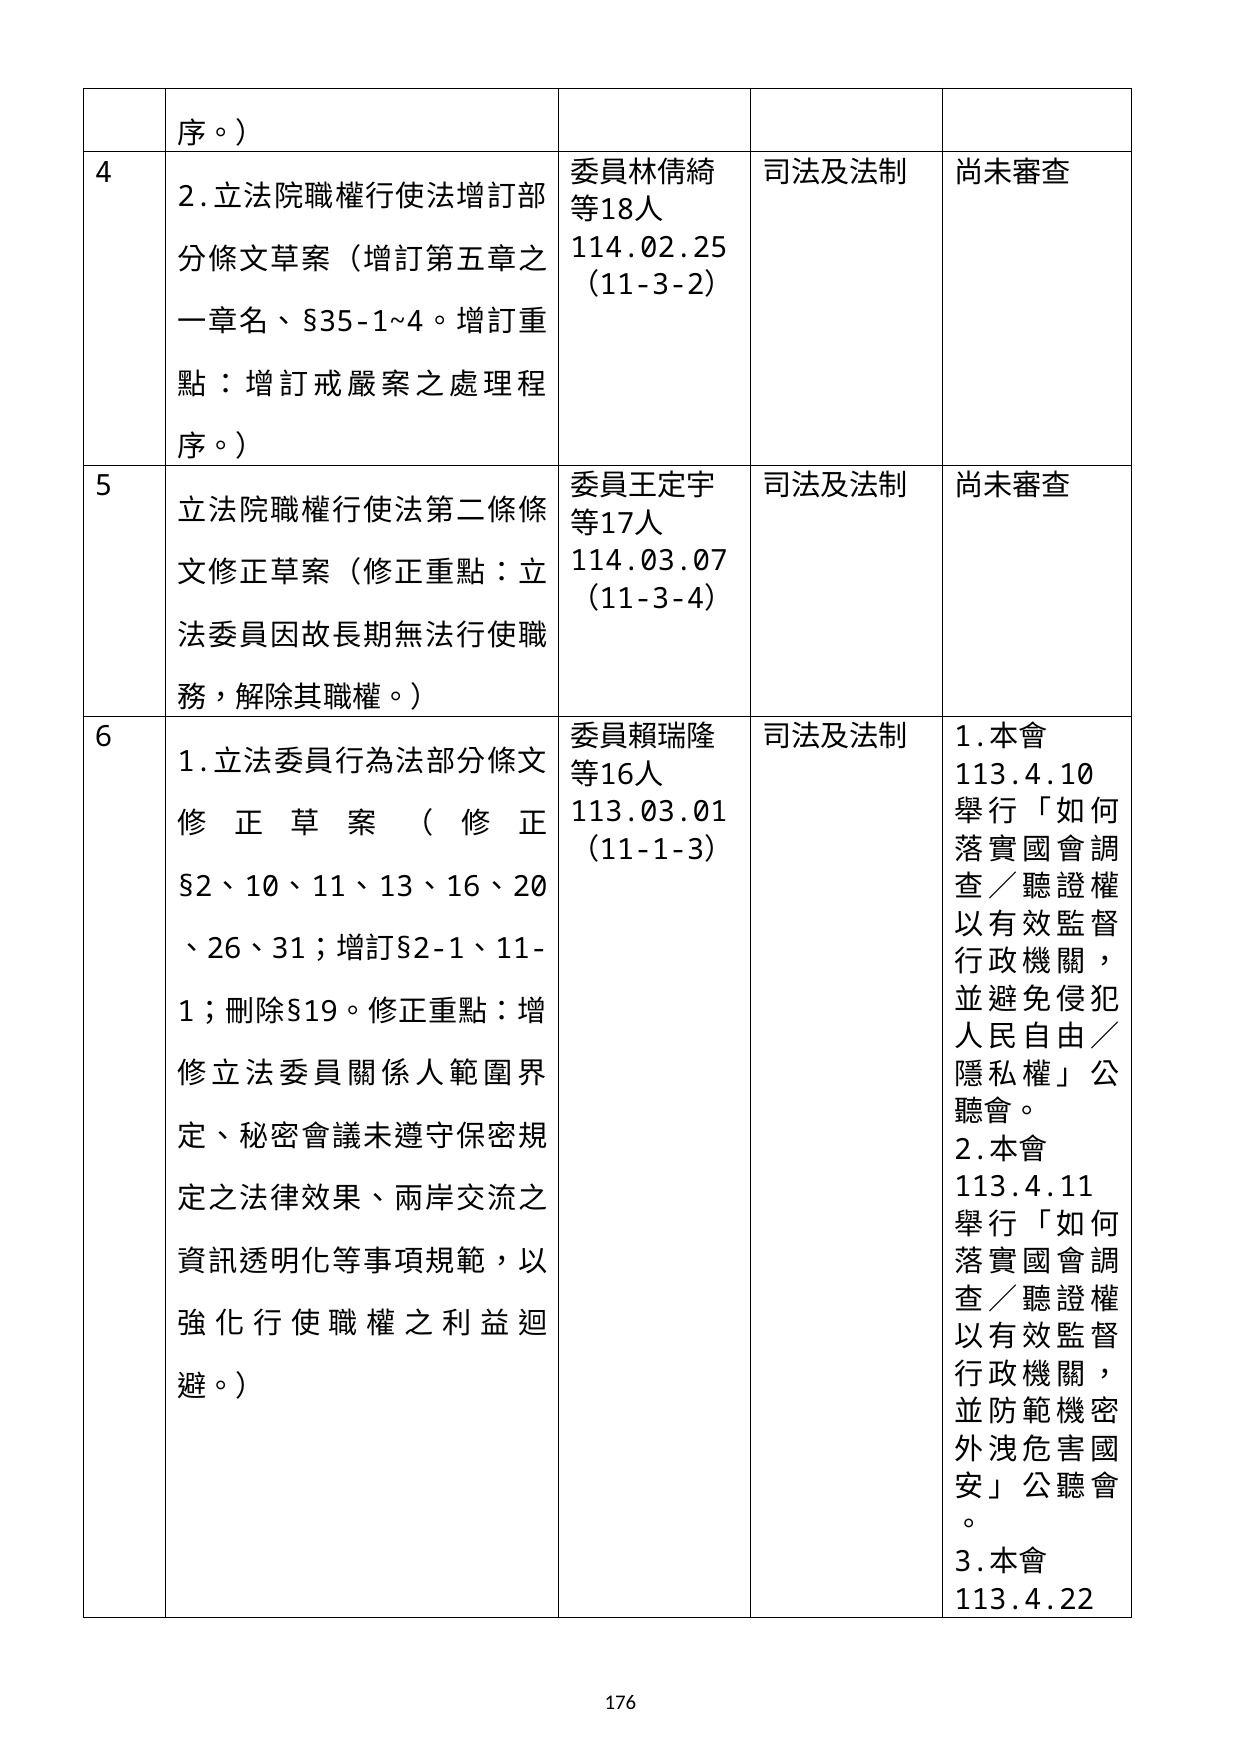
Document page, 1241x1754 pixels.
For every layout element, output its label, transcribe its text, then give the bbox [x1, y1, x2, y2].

table_cell 4 [84, 152, 165, 465]
table_cell 6 [84, 717, 165, 1617]
table_cell 委員王定宇 等17人 114.03.07 （11-3-4） [559, 466, 750, 716]
table_cell 委員林倩綺 等18人 114.02.25 （11-3-2） [559, 152, 750, 465]
table_cell [751, 89, 942, 151]
table_cell 委員賴瑞隆 等16人 113.03.01 （11-1-3） [559, 717, 750, 1617]
table_cell 司法及法制 [751, 466, 942, 716]
table_cell [559, 89, 750, 151]
table_cell 尚未審查 [943, 152, 1131, 465]
table_cell 立法院職權行使法第二條條文修正草案（修正重點：立法委員因故長期無法行使職務，解除其職權。） [166, 466, 558, 716]
table_cell 尚未審查 [943, 466, 1131, 716]
table_cell 1.立法委員行為法部分條文修正草案（修正§2、10、11、13、16、20、26、31；增訂§2-1、11-1；刪除§19。修正重點：增修立法委員關係人範圍界定、秘密會議未遵守保密規定之法律效果、兩岸交流之資訊透明化等事項規範，以強化行使職權之利益迴避。） [166, 717, 558, 1617]
table_cell 司法及法制 [751, 717, 942, 1617]
table_cell 1.本會 113.4.10舉行「如何落實國會調查／聽證權以有效監督行政機關，並避免侵犯人民自由／隱私權」公聽會。 2.本會 113.4.11舉行「如何落實國會調查／聽證權以有效監督行政機關，並防範機密外洩危害國安」公聽會。 3.本會 113.4.22 [943, 717, 1131, 1617]
table_cell 5 [84, 466, 165, 716]
table_cell 序。） [166, 89, 558, 151]
table_cell [943, 89, 1131, 151]
table_cell 司法及法制 [751, 152, 942, 465]
table_cell 2.立法院職權行使法增訂部分條文草案（增訂第五章之一章名、§35-1~4。增訂重點：增訂戒嚴案之處理程序。） [166, 152, 558, 465]
table_cell [84, 89, 165, 151]
